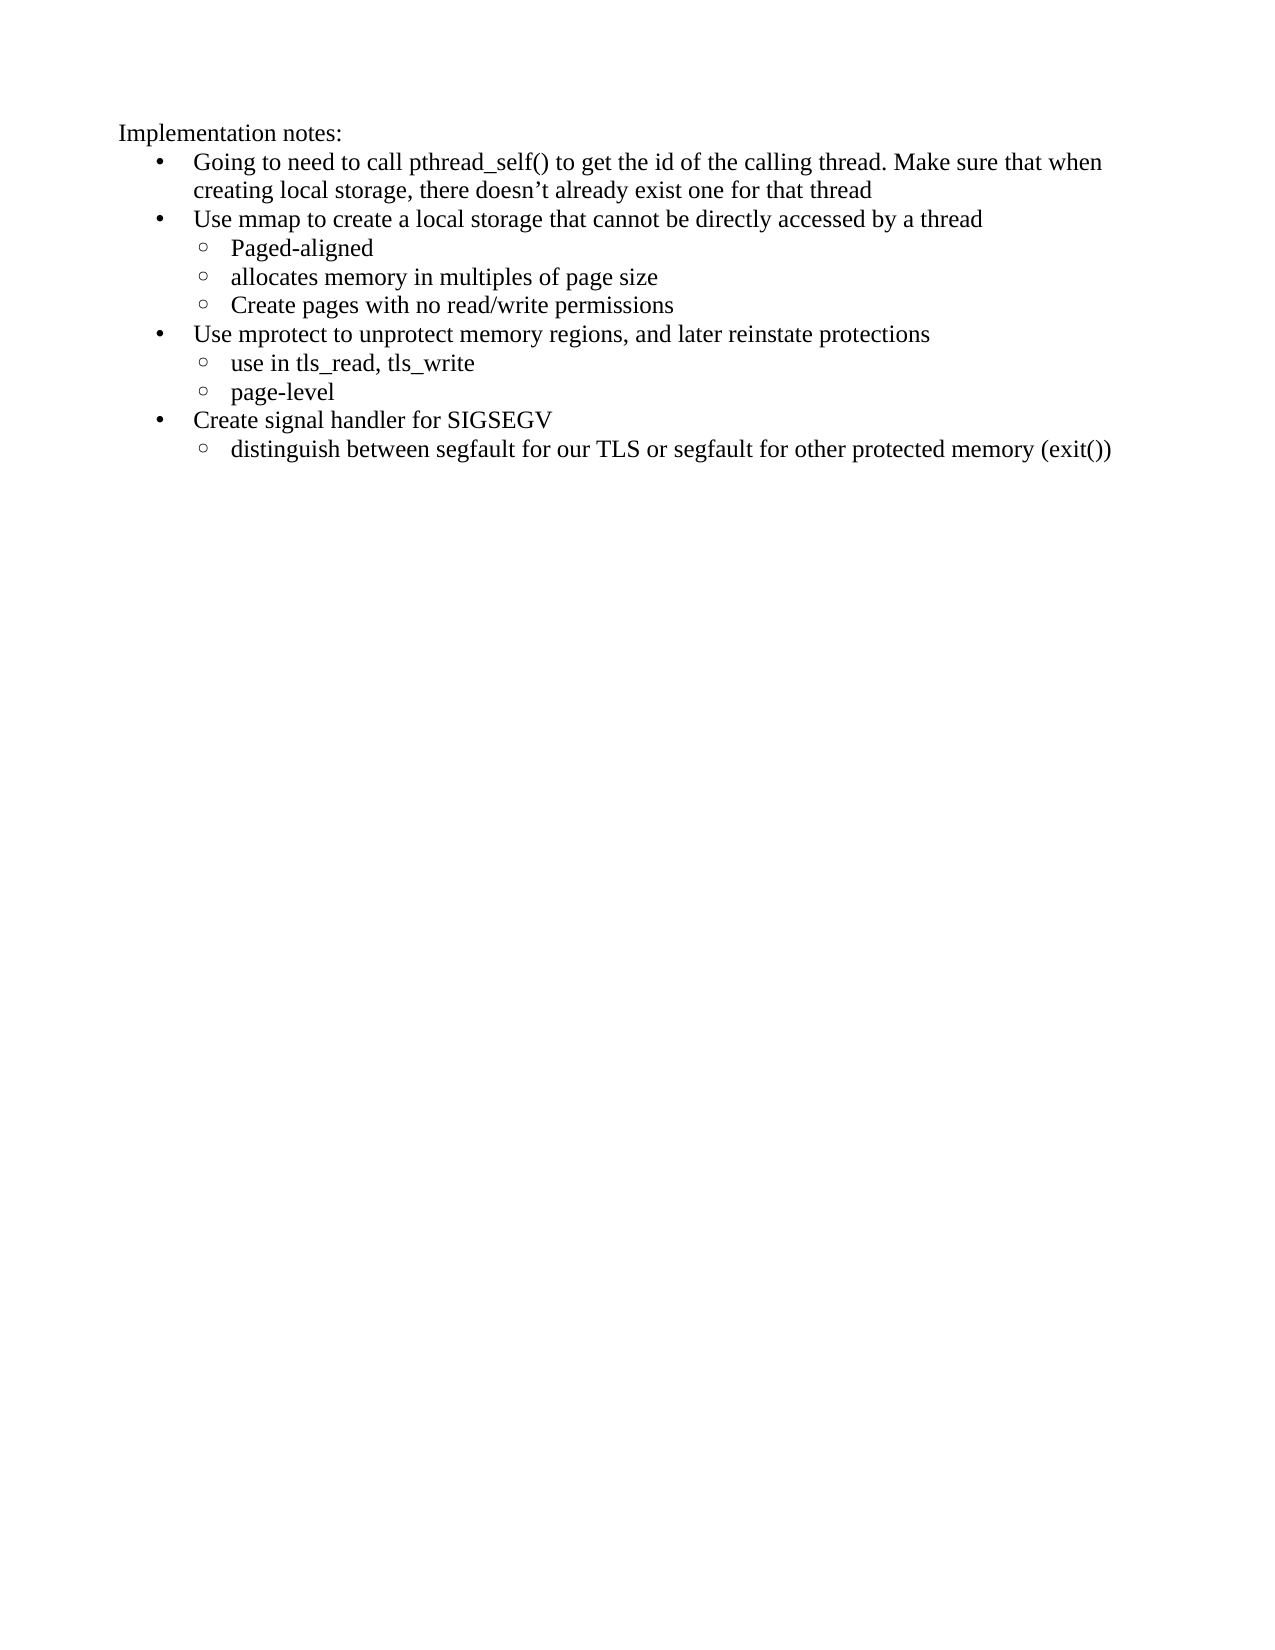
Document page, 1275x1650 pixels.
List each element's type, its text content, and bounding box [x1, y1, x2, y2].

list use in tls_read, tls_write [193, 348, 1157, 377]
list Paged-aligned [193, 233, 1157, 262]
list Use mprotect to unprotect memory regions, and later reinstate protections [156, 319, 1157, 348]
list Create pages with no read/write permissions [193, 291, 1157, 319]
list Create signal handler for SIGSEGV [156, 406, 1157, 434]
list distinguish between segfault for our TLS or segfault for other protected memory (exit()) [193, 434, 1157, 463]
list Going to need to call pthread_self() to get the id of the calling thread. Make sure that when creating local storage, there doesn’t already exist one for that thread [156, 147, 1157, 204]
list Use mmap to create a local storage that cannot be directly accessed by a thread [156, 204, 1157, 233]
text Implementation notes: [118, 118, 1157, 147]
list page-level [193, 377, 1157, 406]
list allocates memory in multiples of page size [193, 262, 1157, 291]
